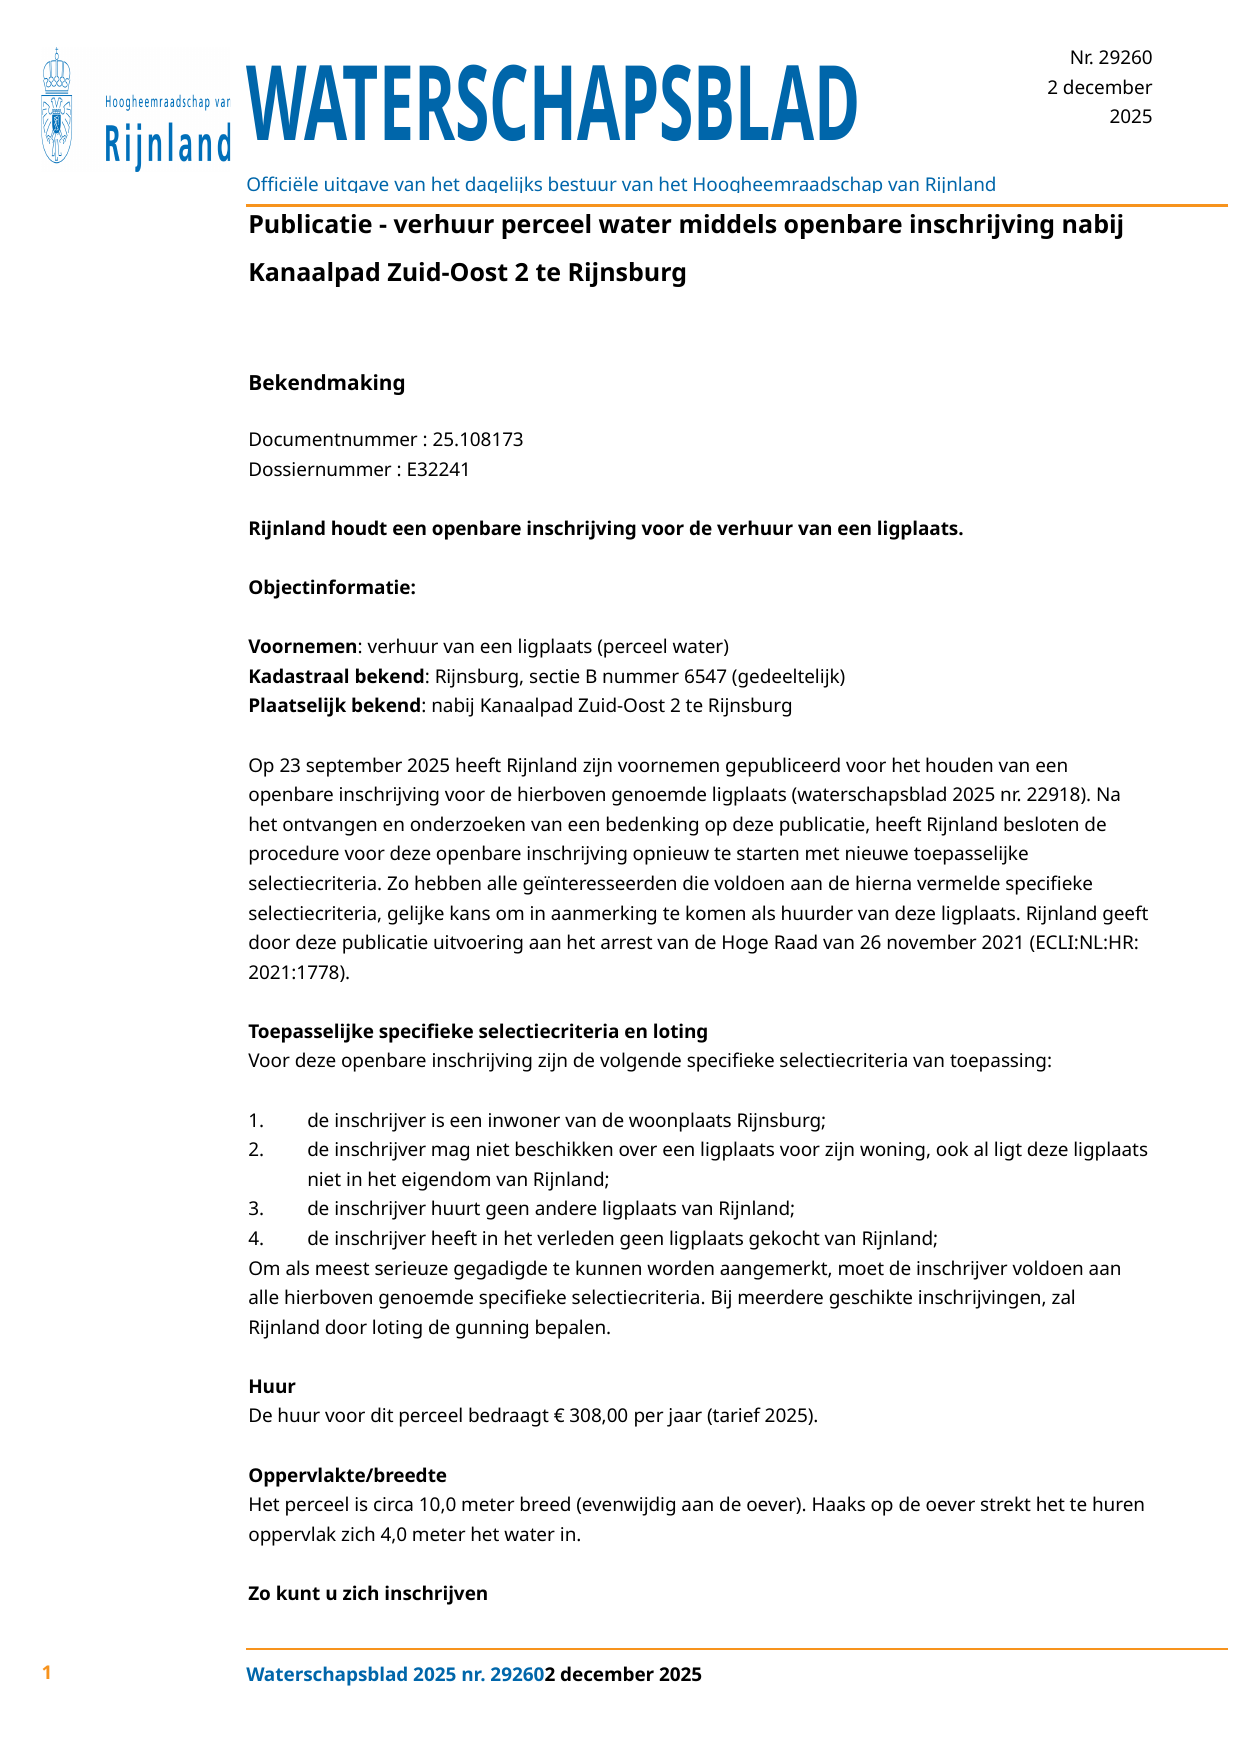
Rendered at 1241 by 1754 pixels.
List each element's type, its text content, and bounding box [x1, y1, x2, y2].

text Plaatselijk bekend: nabij Kanaalpad Zuid-Oost 2 te Rijnsburg [248, 693, 1152, 718]
text Publicatie - verhuur perceel water middels openbare inschrijving nabij Kanaalpad Zuid-Oost 2 te Rijnsburg [248, 207, 1152, 288]
text Dossiernummer : E32241 [248, 456, 1152, 482]
text Op 23 september 2025 heeft Rijnland zijn voornemen gepubliceerd voor het houden van een openbare inschrijving voor de hierboven genoemde ligplaats (waterschapsblad 2025 nr. 22918). Na het ontvangen en onderzoeken van een bedenking op deze publicatie, heeft Rijnland besloten de procedure voor deze openbare inschrijving opnieuw te starten met nieuwe toepasselijke selectiecriteria. Zo hebben alle geïnteresseerden die voldoen aan de hierna vermelde specifieke selectiecriteria, gelijke kans om in aanmerking te komen als huurder van deze ligplaats. Rijnland geeft door deze publicatie uitvoering aan het arrest van de Hoge Raad van 26 november 2021 (ECLI:NL:HR: 2021:1778). [248, 752, 1152, 984]
text Bekendmaking [248, 368, 1152, 397]
text Oppervlakte/breedte [248, 1462, 1152, 1487]
text Huur [248, 1373, 1152, 1399]
text Kadastraal bekend: Rijnsburg, sectie B nummer 6547 (gedeeltelijk) [248, 663, 1152, 689]
text De huur voor dit perceel bedraagt € 308,00 per jaar (tarief 2025). [248, 1403, 1152, 1428]
text Voor deze openbare inschrijving zijn de volgende specifieke selectiecriteria van toepassing: [248, 1048, 1152, 1073]
text Toepasselijke specifieke selectiecriteria en loting [248, 1018, 1152, 1044]
text Het perceel is circa 10,0 meter breed (evenwijdig aan de oever). Haaks op de oever strekt het te huren oppervlak zich 4,0 meter het water in. [248, 1491, 1152, 1547]
list de inschrijver heeft in het verleden geen ligplaats gekocht van Rijnland; [248, 1225, 1152, 1251]
list de inschrijver huurt geen andere ligplaats van Rijnland; [248, 1196, 1152, 1221]
text Om als meest serieuze gegadigde te kunnen worden aangemerkt, moet de inschrijver voldoen aan alle hierboven genoemde specifieke selectiecriteria. Bij meerdere geschikte inschrijvingen, zal Rijnland door loting de gunning bepalen. [248, 1255, 1152, 1339]
text Objectinformatie: [248, 574, 1152, 600]
list de inschrijver is een inwoner van de woonplaats Rijnsburg; [248, 1107, 1152, 1132]
text Zo kunt u zich inschrijven [248, 1580, 1152, 1606]
list de inschrijver mag niet beschikken over een ligplaats voor zijn woning, ook al ligt deze ligplaats niet in het eigendom van Rijnland; [248, 1136, 1152, 1192]
text Voornemen: verhuur van een ligplaats (perceel water) [248, 633, 1152, 659]
text Rijnland houdt een openbare inschrijving voor de verhuur van een ligplaats. [248, 515, 1152, 541]
text Documentnummer : 25.108173 [248, 426, 1152, 452]
picture [41, 47, 231, 172]
